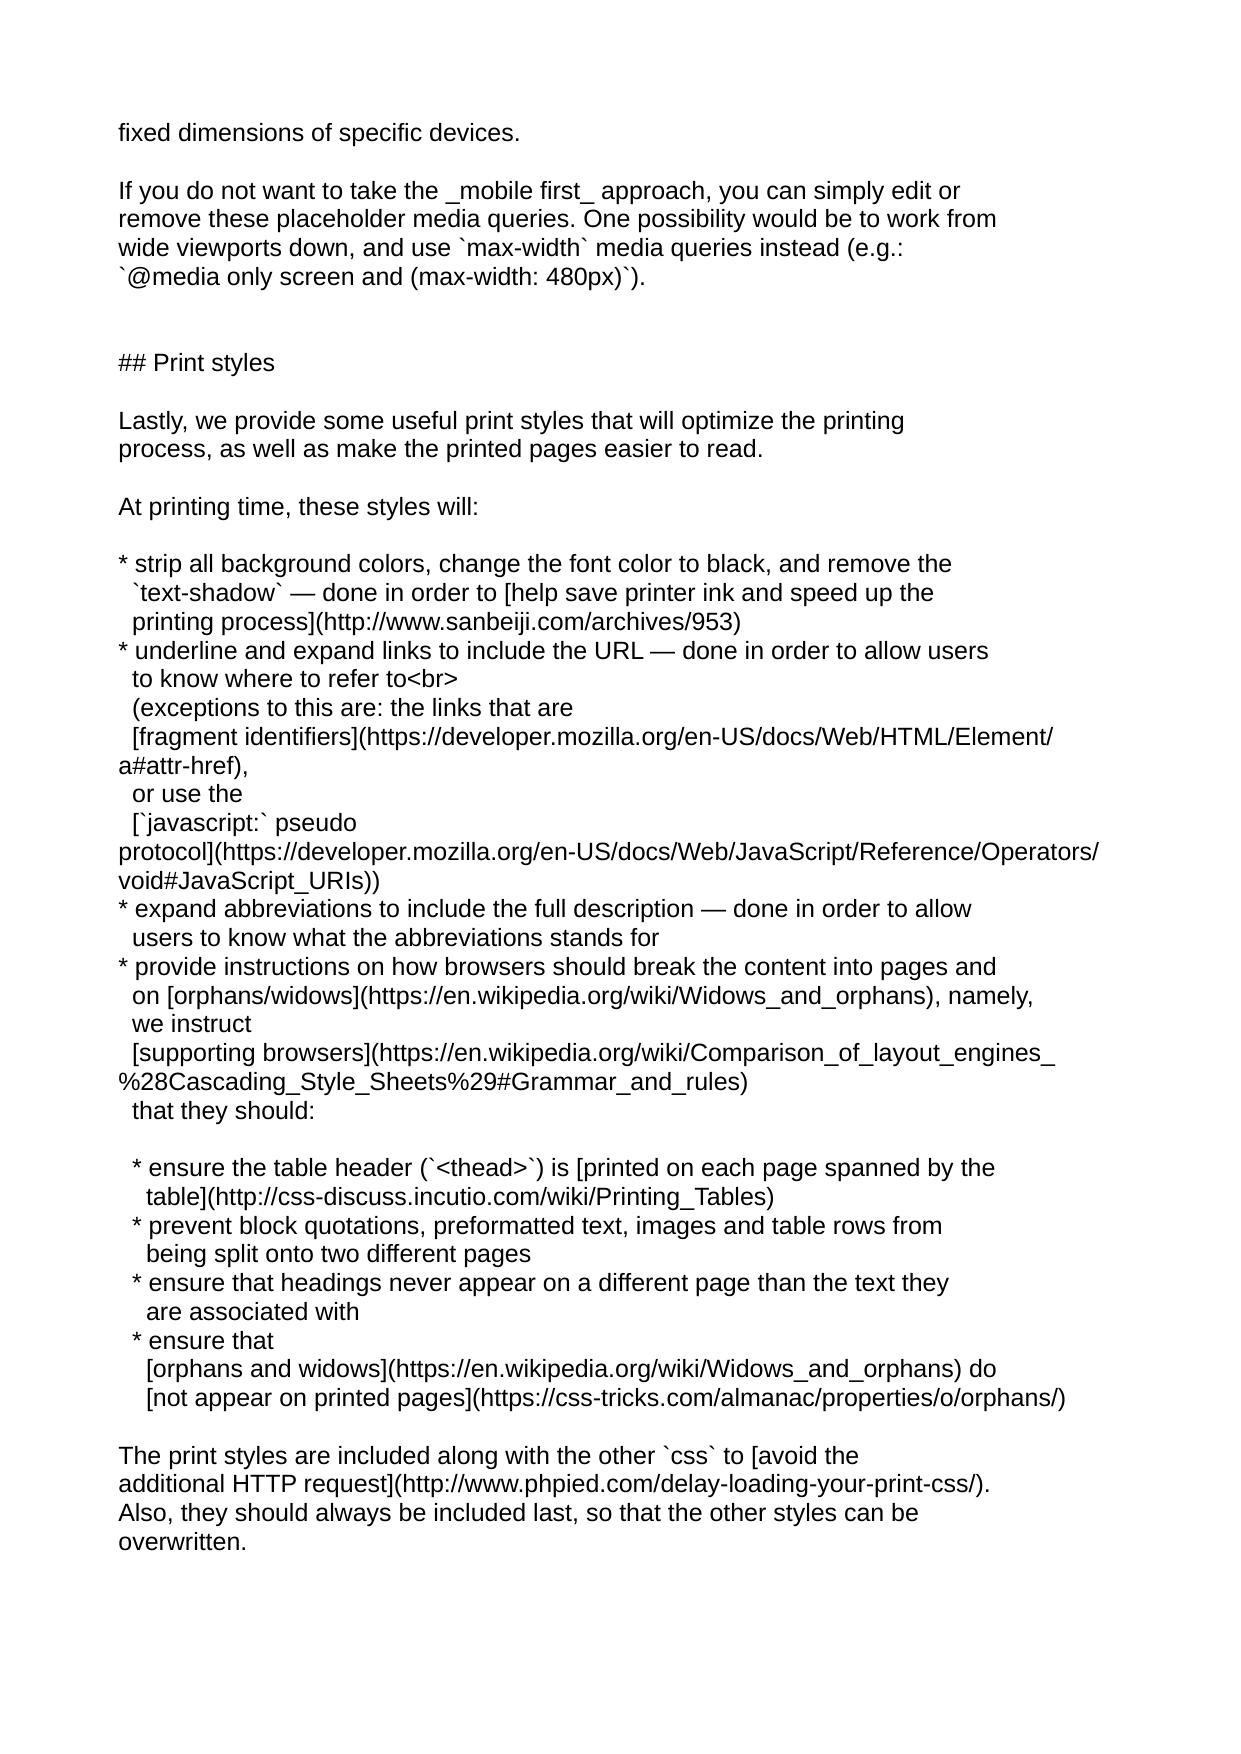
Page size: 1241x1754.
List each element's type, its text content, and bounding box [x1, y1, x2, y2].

text fixed dimensions of specific devices. If you do not want to take the _mobile first_ approach, you can simply edit or remove these placeholder media queries. One possibility would be to work from wide viewports down, and use `max-width` media queries instead (e.g.: `@media only screen and (max-width: 480px)`). ## Print styles Lastly, we provide some useful print styles that will optimize the printing process, as well as make the printed pages easier to read. At printing time, these styles will: * strip all background colors, change the font color to black, and remove the `text-shadow` — done in order to [help save printer ink and speed up the printing process](http://www.sanbeiji.com/archives/953) * underline and expand links to include the URL — done in order to allow users to know where to refer to<br> (exceptions to this are: the links that are [fragment identifiers](https://developer.mozilla.org/en-US/docs/Web/HTML/Element/a#attr-href), or use the [`javascript:` pseudo protocol](https://developer.mozilla.org/en-US/docs/Web/JavaScript/Reference/Operators/void#JavaScript_URIs)) * expand abbreviations to include the full description — done in order to allow users to know what the abbreviations stands for * provide instructions on how browsers should break the content into pages and on [orphans/widows](https://en.wikipedia.org/wiki/Widows_and_orphans), namely, we instruct [supporting browsers](https://en.wikipedia.org/wiki/Comparison_of_layout_engines_%28Cascading_Style_Sheets%29#Grammar_and_rules) that they should: * ensure the table header (`<thead>`) is [printed on each page spanned by the table](http://css-discuss.incutio.com/wiki/Printing_Tables) * prevent block quotations, preformatted text, images and table rows from being split onto two different pages * ensure that headings never appear on a different page than the text they are associated with * ensure that [orphans and widows](https://en.wikipedia.org/wiki/Widows_and_orphans) do [not appear on printed pages](https://css-tricks.com/almanac/properties/o/orphans/) The print styles are included along with the other `css` to [avoid the additional HTTP request](http://www.phpied.com/delay-loading-your-print-css/). Also, they should always be included last, so that the other styles can be overwritten. [118, 118, 1122, 1556]
